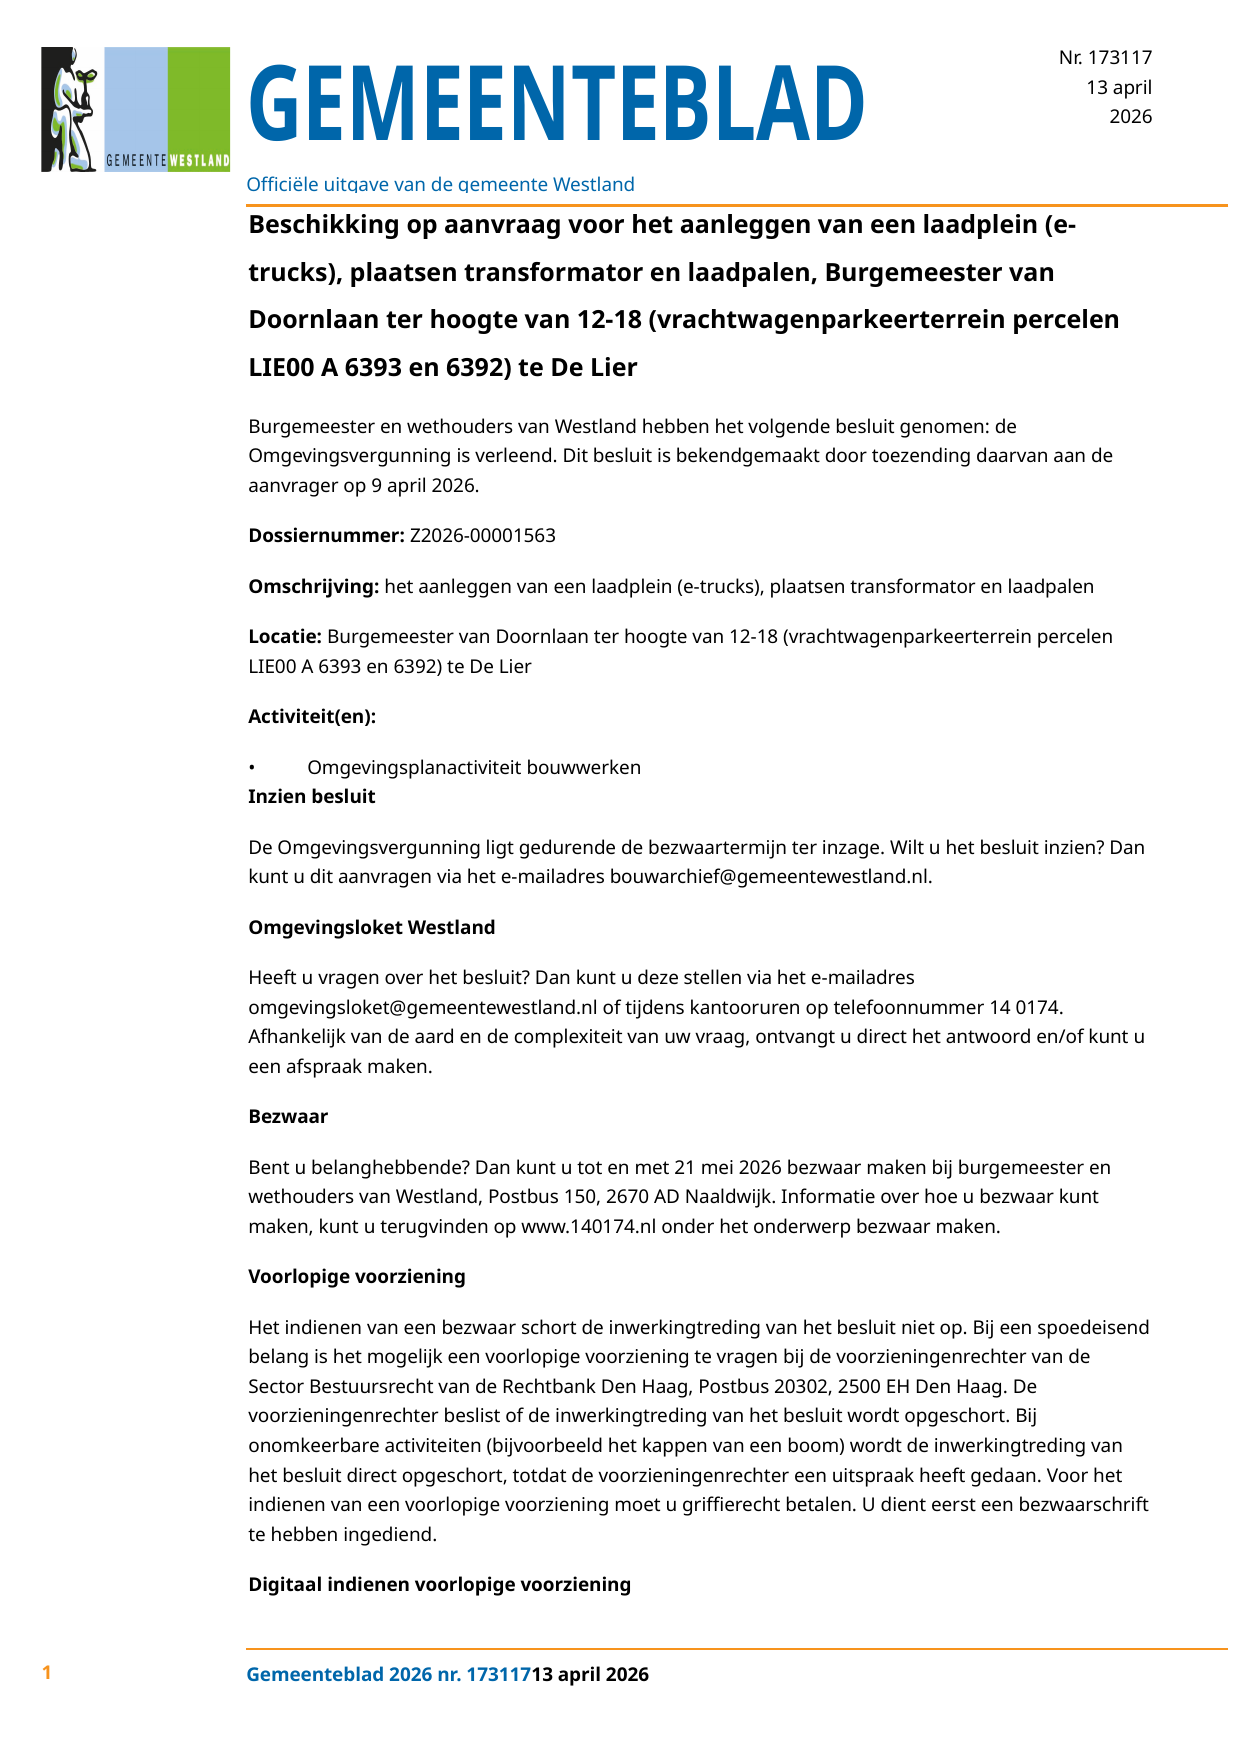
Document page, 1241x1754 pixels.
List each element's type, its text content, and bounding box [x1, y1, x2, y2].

text Voorlopige voorziening [248, 1263, 1152, 1289]
text Bent u belanghebbende? Dan kunt u tot en met 21 mei 2026 bezwaar maken bij burgemeester en wethouders van Westland, Postbus 150, 2670 AD Naaldwijk. Informatie over hoe u bezwaar kunt maken, kunt u terugvinden op www.140174.nl onder het onderwerp bezwaar maken. [248, 1154, 1152, 1239]
text Inzien besluit [248, 783, 1152, 809]
text Dossiernummer: Z2026-00001563 [248, 523, 1152, 548]
text Omgevingsloket Westland [248, 914, 1152, 940]
text Bezwaar [248, 1103, 1152, 1129]
list Omgevingsplanactiviteit bouwwerken [248, 754, 1152, 780]
text Digitaal indienen voorlopige voorziening [248, 1571, 1152, 1597]
text Heeft u vragen over het besluit? Dan kunt u deze stellen via het e-mailadres omgevingsloket@gemeentewestland.nl of tijdens kantooruren op telefoonnummer 14 0174. Afhankelijk van de aard en de complexiteit van uw vraag, ontvangt u direct het antwoord en/of kunt u een afspraak maken. [248, 964, 1152, 1079]
picture [41, 47, 231, 172]
text De Omgevingsvergunning ligt gedurende de bezwaartermijn ter inzage. Wilt u het besluit inzien? Dan kunt u dit aanvragen via het e-mailadres bouwarchief@gemeentewestland.nl. [248, 834, 1152, 889]
text Activiteit(en): [248, 703, 1152, 729]
text Locatie: Burgemeester van Doornlaan ter hoogte van 12-18 (vrachtwagenparkeerterrein percelen LIE00 A 6393 en 6392) te De Lier [248, 623, 1152, 679]
text Het indienen van een bezwaar schort de inwerkingtreding van het besluit niet op. Bij een spoedeisend belang is het mogelijk een voorlopige voorziening te vragen bij de voorzieningenrechter van de Sector Bestuursrecht van de Rechtbank Den Haag, Postbus 20302, 2500 EH Den Haag. De voorzieningenrechter beslist of de inwerkingtreding van het besluit wordt opgeschort. Bij onomkeerbare activiteiten (bijvoorbeeld het kappen van een boom) wordt de inwerkingtreding van het besluit direct opgeschort, totdat de voorzieningenrechter een uitspraak heeft gedaan. Voor het indienen van een voorlopige voorziening moet u griffierecht betalen. U dient eerst een bezwaarschrift te hebben ingediend. [248, 1314, 1152, 1547]
text Beschikking op aanvraag voor het aanleggen van een laadplein (e-trucks), plaatsen transformator en laadpalen, Burgemeester van Doornlaan ter hoogte van 12-18 (vrachtwagenparkeerterrein percelen LIE00 A 6393 en 6392) te De Lier [248, 207, 1152, 384]
text Burgemeester en wethouders van Westland hebben het volgende besluit genomen: de Omgevingsvergunning is verleend. Dit besluit is bekendgemaakt door toezending daarvan aan de aanvrager op 9 april 2026. [248, 413, 1152, 498]
text Omschrijving: het aanleggen van een laadplein (e-trucks), plaatsen transformator en laadpalen [248, 573, 1152, 599]
